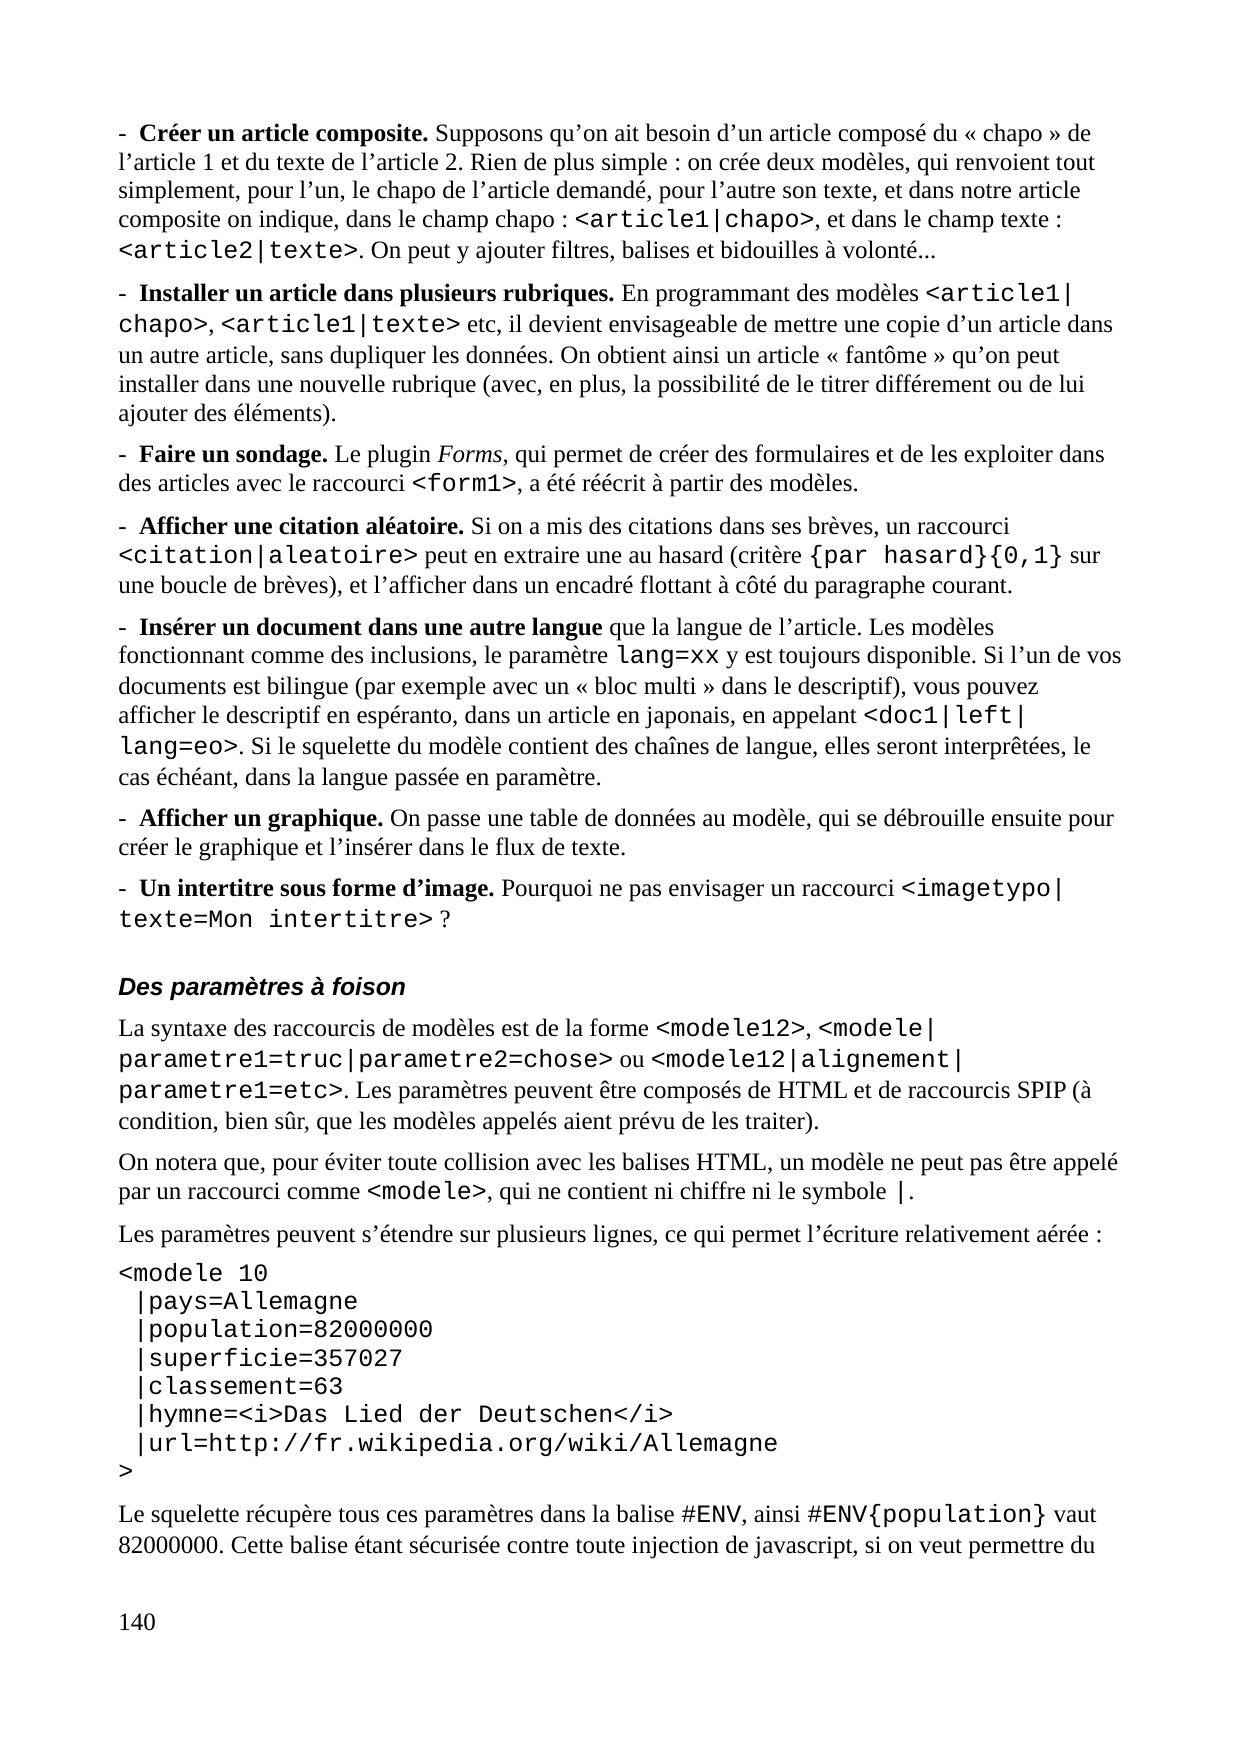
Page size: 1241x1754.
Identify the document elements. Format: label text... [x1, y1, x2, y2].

text <modele 10 |pays=Allemagne |population=82000000 |superficie=357027 |classement=63 |hymne=<i>Das Lied der Deutschen</i> |url=http://fr.wikipedia.org/wiki/Allemagne > [118, 1260, 1122, 1487]
text On notera que, pour éviter toute collision avec les balises HTML, un modèle ne peut pas être appelé par un raccourci comme <modele>, qui ne contient ni chiffre ni le symbole |. [118, 1147, 1122, 1207]
text - Créer un article composite. Supposons qu’on ait besoin d’un article composé du « chapo » de l’article 1 et du texte de l’article 2. Rien de plus simple : on crée deux modèles, qui renvoient tout simplement, pour l’un, le chapo de l’article demandé, pour l’autre son texte, et dans notre article composite on indique, dans le champ chapo : <article1|chapo>, et dans le champ texte : <article2|texte>. On peut y ajouter filtres, balises et bidouilles à volonté... [118, 118, 1122, 266]
text - Faire un sondage. Le plugin Forms, qui permet de créer des formulaires et de les exploiter dans des articles avec le raccourci <form1>, a été réécrit à partir des modèles. [118, 439, 1122, 498]
text - Afficher une citation aléatoire. Si on a mis des citations dans ses brèves, un raccourci <citation|aleatoire> peut en extraire une au hasard (critère {par hasard}{0,1} sur une boucle de brèves), et l’afficher dans un encadré flottant à côté du paragraphe courant. [118, 511, 1122, 599]
text - Un intertitre sous forme d’image. Pourquoi ne pas envisager un raccourci <imagetypo|texte=Mon intertitre> ? [118, 873, 1122, 935]
text - Insérer un document dans une autre langue que la langue de l’article. Les modèles fonctionnant comme des inclusions, le paramètre lang=xx y est toujours disponible. Si l’un de vos documents est bilingue (par exemple avec un « bloc multi » dans le descriptif), vous pouvez afficher le descriptif en espéranto, dans un article en japonais, en appelant <doc1|left|lang=eo>. Si le squelette du modèle contient des chaînes de langue, elles seront interprêtées, le cas échéant, dans la langue passée en paramètre. [118, 612, 1122, 791]
text La syntaxe des raccourcis de modèles est de la forme <modele12>, <modele|parametre1=truc|parametre2=chose> ou <modele12|alignement|parametre1=etc>. Les paramètres peuvent être composés de HTML et de raccourcis SPIP (à condition, bien sûr, que les modèles appelés aient prévu de les traiter). [118, 1013, 1122, 1134]
text - Afficher un graphique. On passe une table de données au modèle, qui se débrouille ensuite pour créer le graphique et l’insérer dans le flux de texte. [118, 803, 1122, 861]
text - Installer un article dans plusieurs rubriques. En programmant des modèles <article1|chapo>, <article1|texte> etc, il devient envisageable de mettre une copie d’un article dans un autre article, sans dupliquer les données. On obtient ainsi un article « fantôme » qu’on peut installer dans une nouvelle rubrique (avec, en plus, la possibilité de le titrer différement ou de lui ajouter des éléments). [118, 278, 1122, 426]
text Le squelette récupère tous ces paramètres dans la balise #ENV, ainsi #ENV{population} vaut 82000000. Cette balise étant sécurisée contre toute injection de javascript, si on veut permettre du [118, 1499, 1122, 1559]
text Les paramètres peuvent s’étendre sur plusieurs lignes, ce qui permet l’écriture relativement aérée : [118, 1219, 1122, 1248]
subtitle Des paramètres à foison [118, 972, 1122, 1001]
